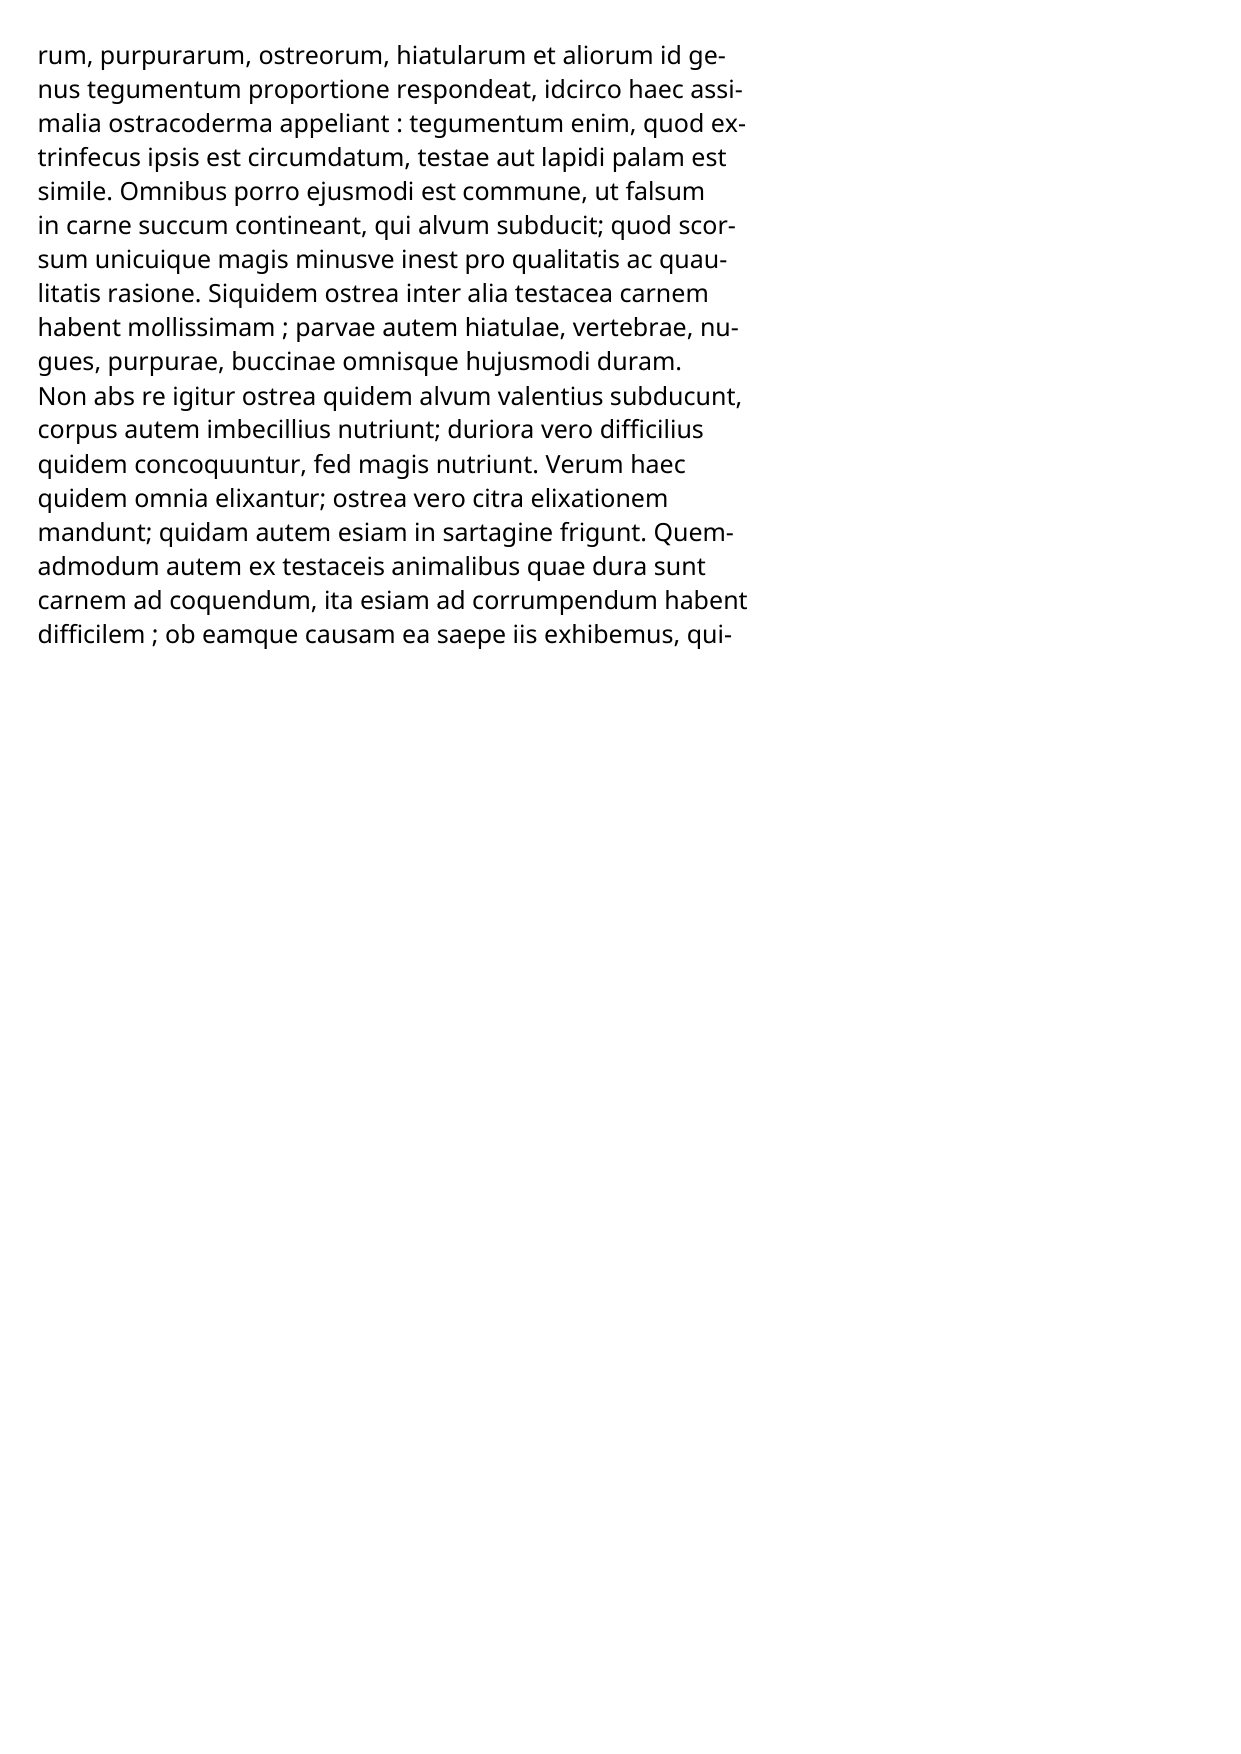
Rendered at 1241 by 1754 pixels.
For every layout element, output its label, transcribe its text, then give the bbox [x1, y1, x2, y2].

text rum, purpurarum, ostreorum, hiatularum et aliorum id ge- nus tegumentum proportione respondeat, idcirco haec assi- malia ostracoderma appeliant : tegumentum enim, quod ex- trinfecus ipsis est circumdatum, testae aut lapidi palam est simile. Omnibus porro ejusmodi est commune, ut falsum in carne succum contineant, qui alvum subducit; quod scor- sum unicuique magis minusve inest pro qualitatis ac quau- litatis rasione. Siquidem ostrea inter alia testacea carnem habent mollissimam ; parvae autem hiatulae, vertebrae, nu- gues, purpurae, buccinae omnisque hujusmodi duram. Non abs re igitur ostrea quidem alvum valentius subducunt, corpus autem imbecillius nutriunt; duriora vero difficilius quidem concoquuntur, fed magis nutriunt. Verum haec quidem omnia elixantur; ostrea vero citra elixationem mandunt; quidam autem esiam in sartagine frigunt. Quem- admodum autem ex testaceis animalibus quae dura sunt carnem ad coquendum, ita esiam ad corrumpendum habent difficilem ; ob eamque causam ea saepe iis exhibemus, qui- [37, 37, 1203, 651]
